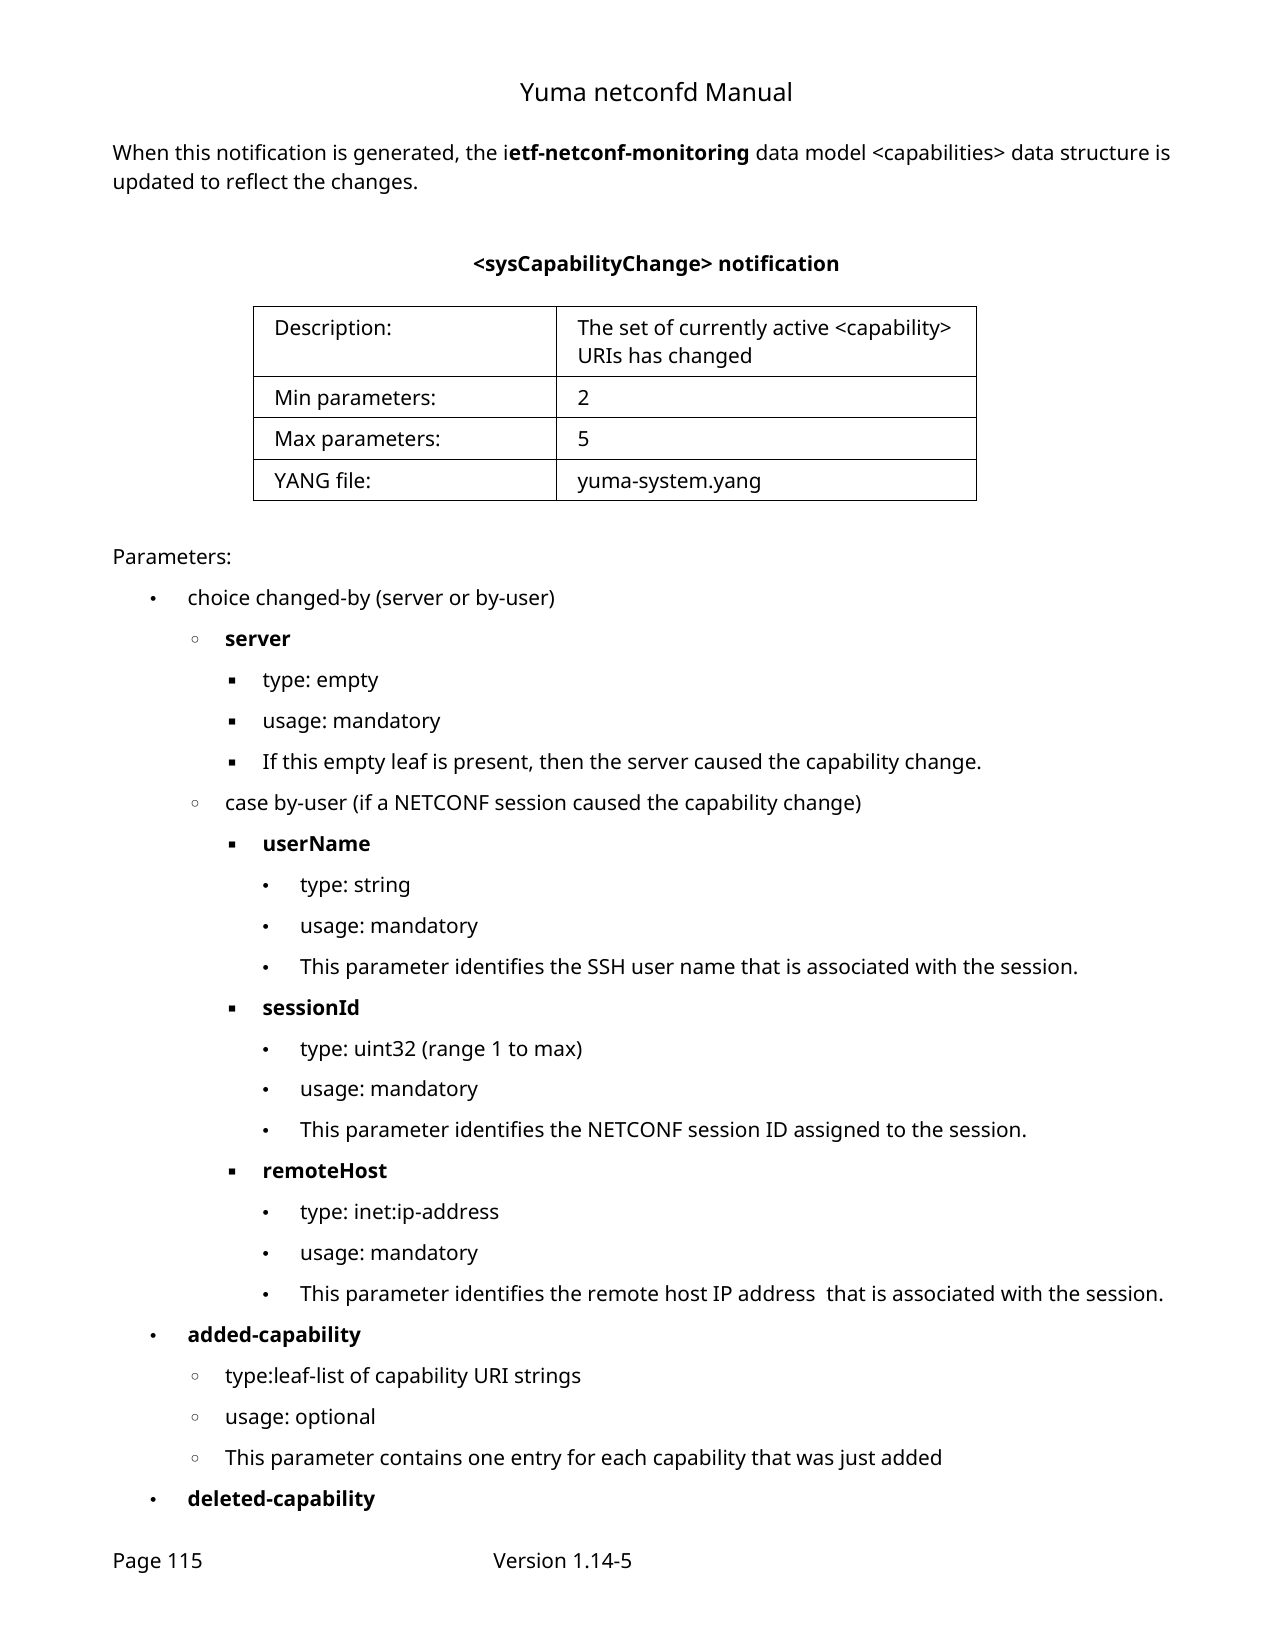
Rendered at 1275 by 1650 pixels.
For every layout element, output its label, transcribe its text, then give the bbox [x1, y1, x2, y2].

list type: inet:ip-address [262, 1197, 1200, 1226]
list server [187, 624, 1200, 653]
list If this empty leaf is present, then the server caused the capability change. [225, 747, 1200, 776]
list usage: mandatory [225, 706, 1200, 734]
table_cell YANG file: [254, 460, 556, 500]
list This parameter contains one entry for each capability that was just added [187, 1443, 1200, 1471]
list case by-user (if a NETCONF session caused the capability change) [187, 788, 1200, 816]
table_header Description: [254, 307, 556, 376]
table_cell 2 [557, 377, 976, 417]
list type: empty [225, 665, 1200, 694]
list deleted-capability [150, 1484, 1200, 1512]
text When this notification is generated, the ietf-netconf-monitoring data model <capabilities> data structure is updated to reflect the changes. [112, 138, 1200, 195]
list type: uint32 (range 1 to max) [262, 1034, 1200, 1062]
subtitle <sysCapabilityChange> notification [127, 249, 1185, 277]
table_cell Max parameters: [254, 418, 556, 459]
list usage: mandatory [262, 1238, 1200, 1267]
table_cell Min parameters: [254, 377, 556, 417]
table_cell 5 [557, 418, 976, 459]
list This parameter identifies the remote host IP address that is associated with the session. [262, 1279, 1200, 1308]
text Parameters: [112, 542, 1200, 571]
list This parameter identifies the SSH user name that is associated with the session. [262, 952, 1200, 980]
list remoteHost [225, 1156, 1200, 1185]
list choice changed-by (server or by-user) [150, 583, 1200, 612]
list usage: mandatory [262, 911, 1200, 939]
list added-capability [150, 1320, 1200, 1349]
list This parameter identifies the NETCONF session ID assigned to the session. [262, 1116, 1200, 1144]
list usage: optional [187, 1402, 1200, 1431]
list userName [225, 829, 1200, 857]
list usage: mandatory [262, 1074, 1200, 1103]
list sessionId [225, 993, 1200, 1021]
list type:leaf-list of capability URI strings [187, 1361, 1200, 1389]
list type: string [262, 870, 1200, 898]
table_cell yuma-system.yang [557, 460, 976, 500]
table_header The set of currently active <capability> URIs has changed [557, 307, 976, 376]
